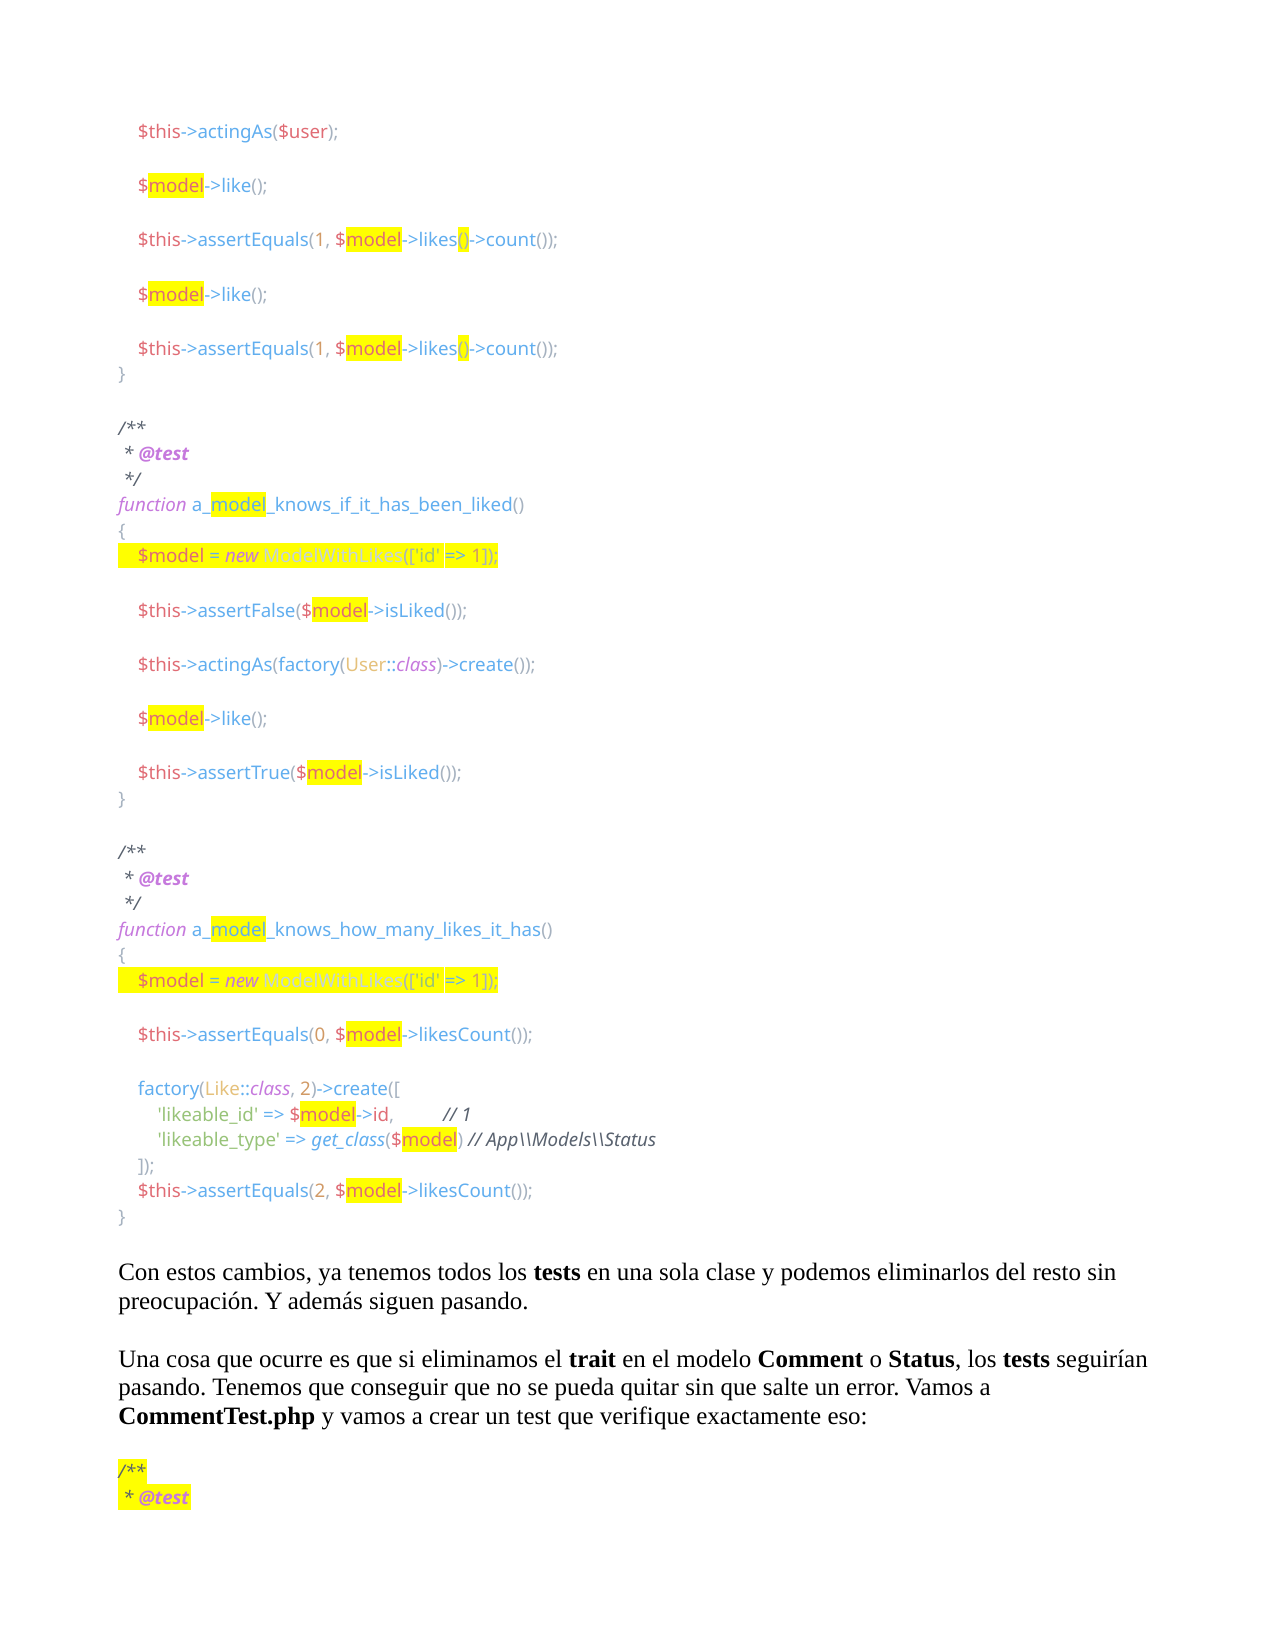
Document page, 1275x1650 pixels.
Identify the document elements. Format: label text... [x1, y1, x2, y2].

text Una cosa que ocurre es que si eliminamos el trait en el modelo Comment o Status, los tests seguirían pasando. Tenemos que conseguir que no se pueda quitar sin que salte un error. Vamos a CommentTest.php y vamos a crear un test que verifique exactamente eso: [118, 1344, 1157, 1430]
text /** * @test [118, 1430, 1157, 1510]
text $this->actingAs($user); $model->like(); $this->assertEquals(1, $model->likes()->count()); $model->like(); $this->assertEquals(1, $model->likes()->count()); } /** * @test */ function a_model_knows_if_it_has_been_liked() { $model = new ModelWithLikes(['id' => 1]); $this->assertFalse($model->isLiked()); $this->actingAs(factory(User::class)->create()); $model->like(); $this->assertTrue($model->isLiked()); } /** * @test */ function a_model_knows_how_many_likes_it_has() { $model = new ModelWithLikes(['id' => 1]); $this->assertEquals(0, $model->likesCount()); factory(Like::class, 2)->create([ 'likeable_id' => $model->id, // 1 'likeable_type' => get_class($model) // App\\Models\\Status ]); $this->assertEquals(2, $model->likesCount()); } [118, 118, 1157, 1229]
text Con estos cambios, ya tenemos todos los tests en una sola clase y podemos eliminarlos del resto sin preocupación. Y además siguen pasando. [118, 1257, 1157, 1315]
